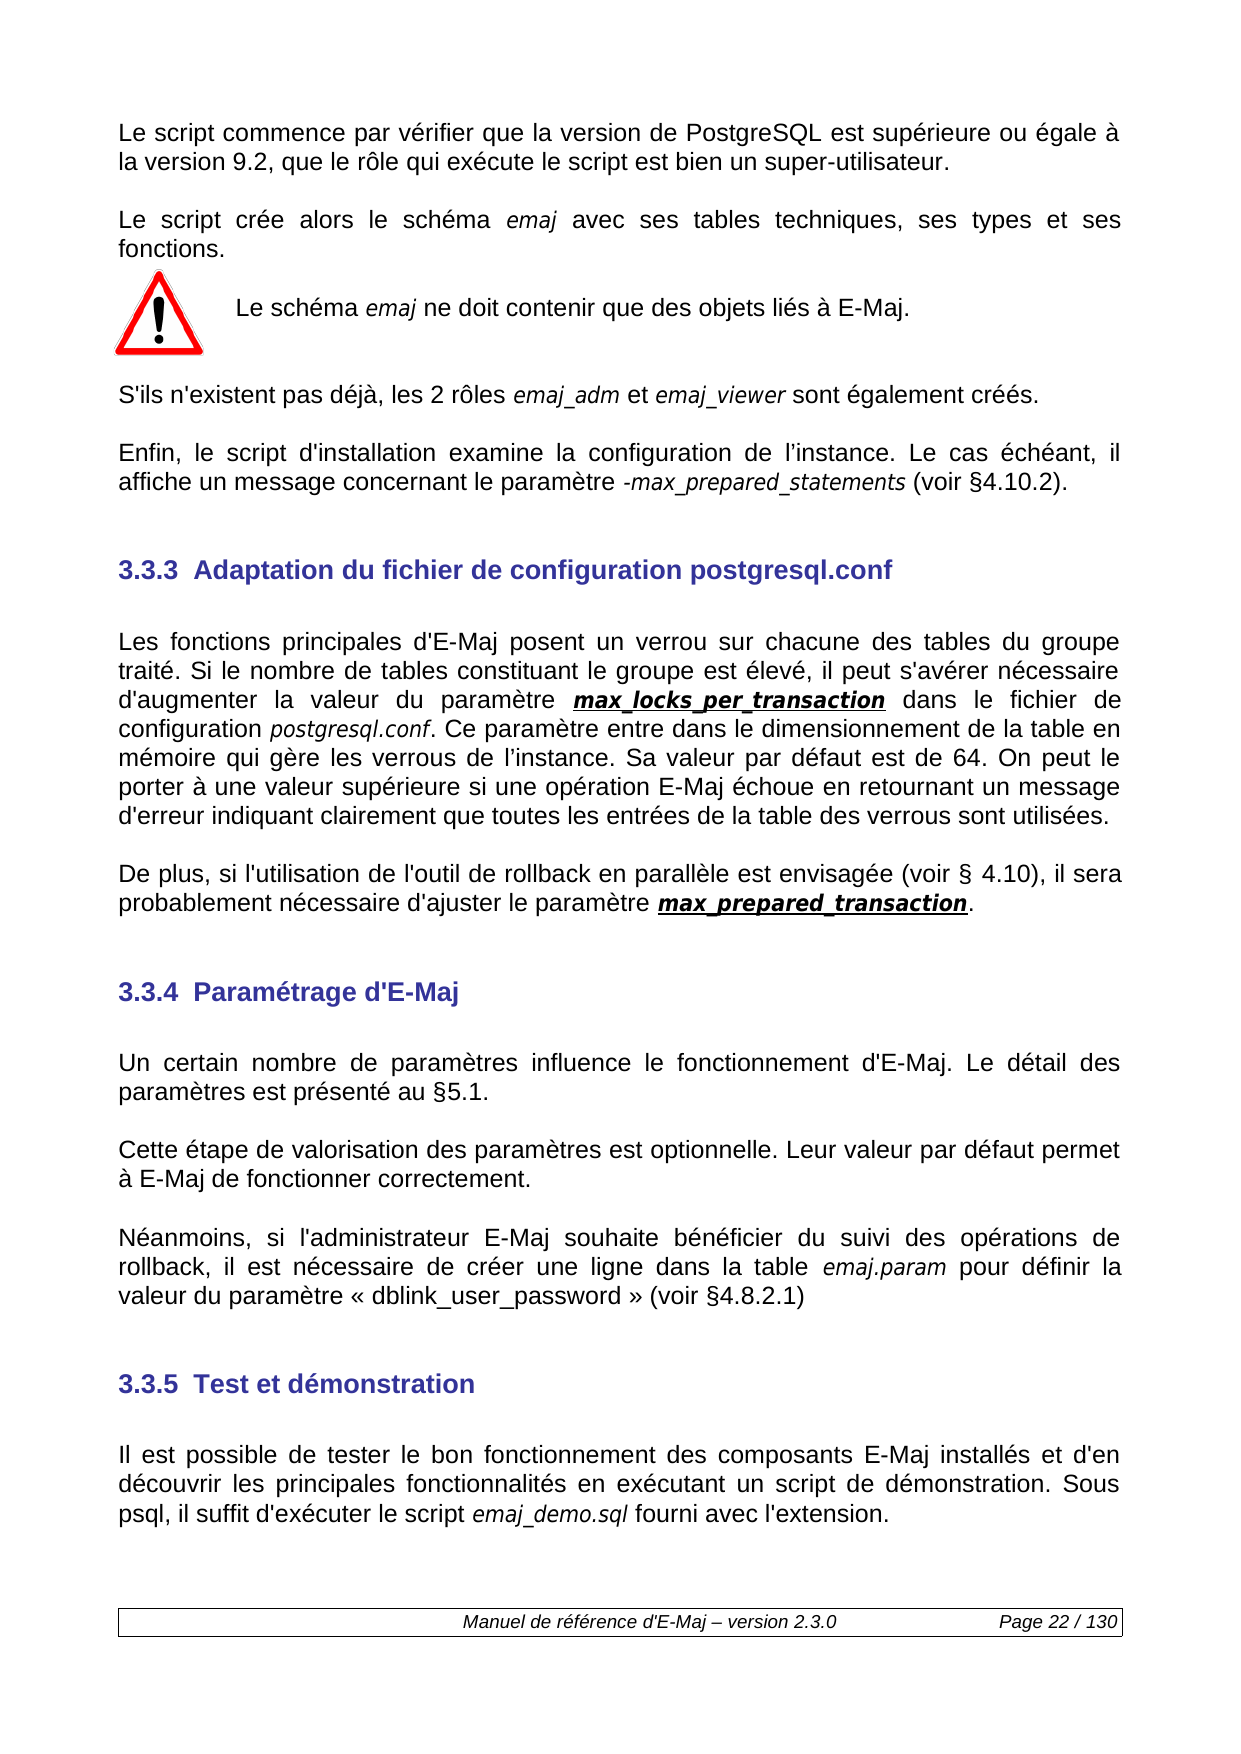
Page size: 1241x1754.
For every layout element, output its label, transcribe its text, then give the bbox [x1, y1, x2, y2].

text Les fonctions principales d'E-Maj posent un verrou sur chacune des tables du groupe traité. Si le nombre de tables constituant le groupe est élevé, il peut s'avérer nécessaire d'augmenter la valeur du paramètre max_locks_per_transaction dans le fichier de configuration postgresql.conf. Ce paramètre entre dans le dimensionnement de la table en mémoire qui gère les verrous de l’instance. Sa valeur par défaut est de 64. On peut le porter à une valeur supérieure si une opération E-Maj échoue en retournant un message d'erreur indiquant clairement que toutes les entrées de la table des verrous sont utilisées. [118, 627, 1122, 830]
text Enfin, le script d'installation examine la configuration de l’instance. Le cas échéant, il affiche un message concernant le paramètre -max_prepared_statements (voir §4.10.2). [118, 438, 1122, 496]
text Le script commence par vérifier que la version de PostgreSQL est supérieure ou égale à la version 9.2, que le rôle qui exécute le script est bien un super-utilisateur. [118, 118, 1122, 176]
text Un certain nombre de paramètres influence le fonctionnement d'E-Maj. Le détail des paramètres est présenté au §5.1. [118, 1048, 1122, 1106]
text Néanmoins, si l'administrateur E-Maj souhaite bénéficier du suivi des opérations de rollback, il est nécessaire de créer une ligne dans la table emaj.param pour définir la valeur du paramètre « dblink_user_password » (voir §4.8.2.1) [118, 1222, 1122, 1309]
text Il est possible de tester le bon fonctionnement des composants E-Maj installés et d'en découvrir les principales fonctionnalités en exécutant un script de démonstration. Sous psql, il suffit d'exécuter le script emaj_demo.sql fourni avec l'extension. [118, 1440, 1122, 1527]
text Cette étape de valorisation des paramètres est optionnelle. Leur valeur par défaut permet à E-Maj de fonctionner correctement. [118, 1135, 1122, 1193]
text Le schéma emaj ne doit contenir que des objets liés à E-Maj. [235, 292, 1122, 322]
subtitle Adaptation du fichier de configuration postgresql.conf [118, 554, 1122, 585]
text Le script crée alors le schéma emaj avec ses tables techniques, ses types et ses fonctions. [118, 205, 1122, 263]
text De plus, si l'utilisation de l'outil de rollback en parallèle est envisagée (voir § 4.10), il sera probablement nécessaire d'ajuster le paramètre max_prepared_transaction. [118, 859, 1122, 917]
subtitle Test et démonstration [118, 1368, 1122, 1399]
text S'ils n'existent pas déjà, les 2 rôles emaj_adm et emaj_viewer sont également créés. [118, 380, 1122, 409]
picture [113, 269, 204, 356]
subtitle Paramétrage d'E-Maj [118, 975, 1122, 1006]
